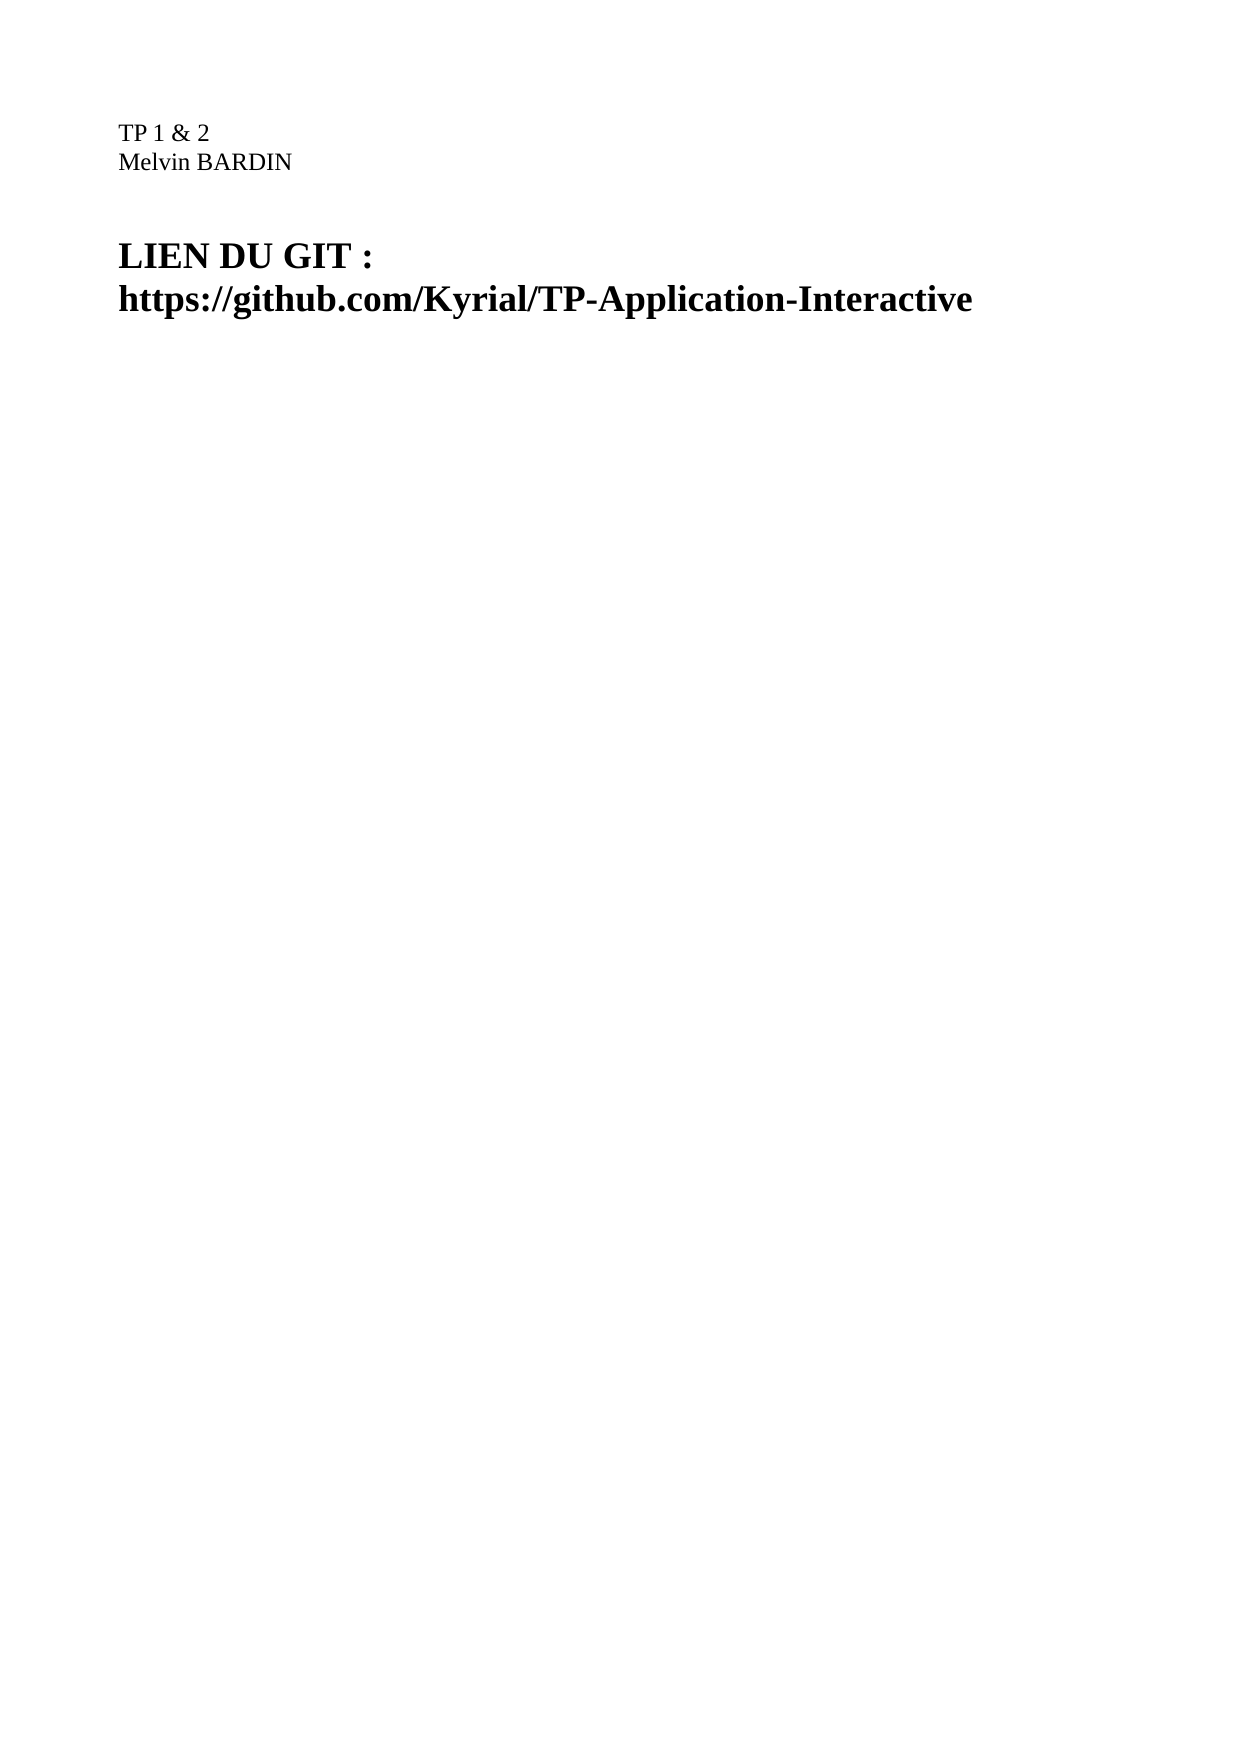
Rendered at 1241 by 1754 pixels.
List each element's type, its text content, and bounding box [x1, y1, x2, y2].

text TP 1 & 2 [118, 118, 1122, 147]
text Melvin BARDIN [118, 147, 1122, 176]
text LIEN DU GIT : https://github.com/Kyrial/TP-Application-Interactive [118, 233, 1122, 319]
